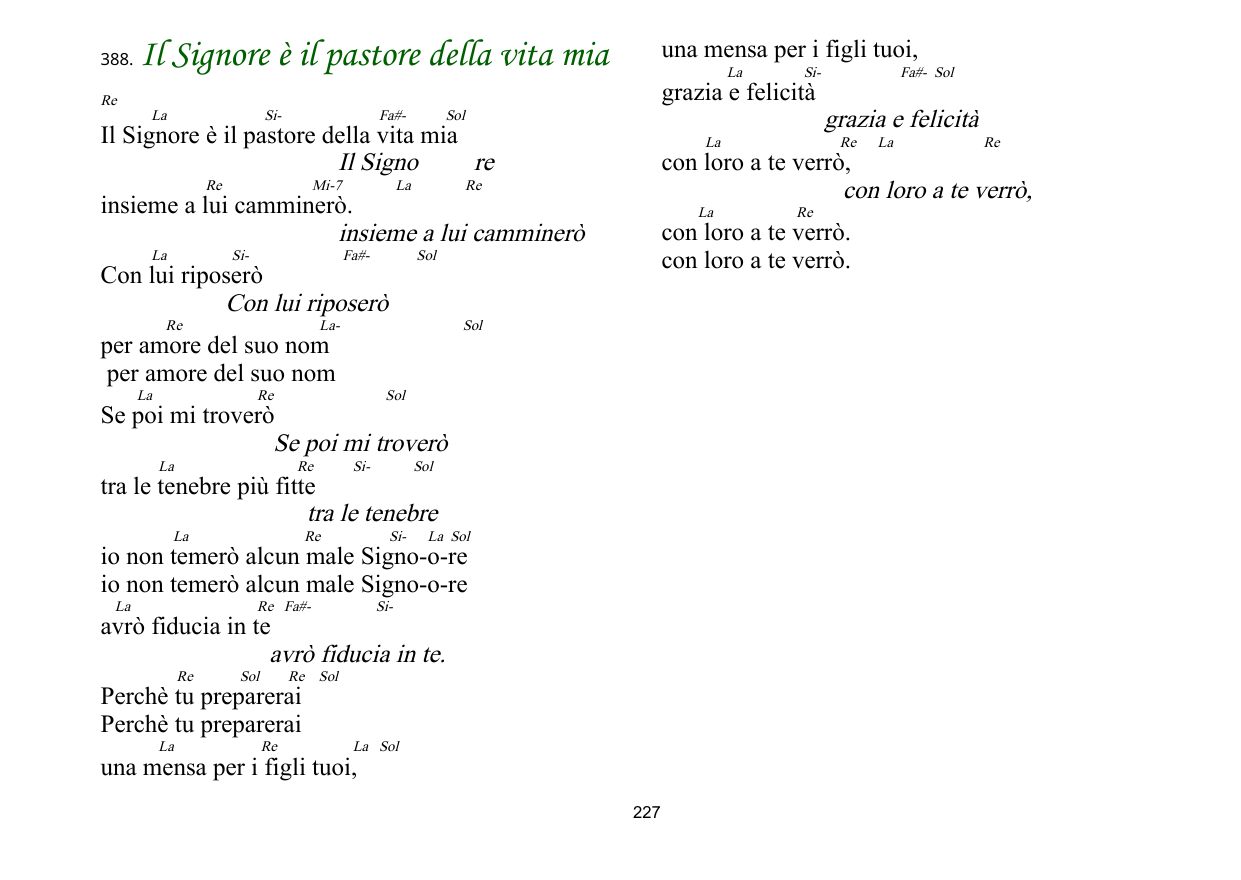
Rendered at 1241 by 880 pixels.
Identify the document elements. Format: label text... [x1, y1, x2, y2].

text Se poi mi troverò [100, 429, 632, 457]
text avrò fiducia in te [100, 612, 632, 640]
text La Re La Sol [100, 738, 632, 753]
text Re Mi-7 La Re [100, 176, 632, 191]
text Perchè tu preparerai [100, 710, 632, 738]
text Re La- Sol [100, 317, 632, 331]
text con loro a te verrò, [661, 148, 1193, 176]
text La Re Si- Sol [100, 457, 632, 472]
text grazia e felicità [661, 78, 1193, 106]
text insieme a lui camminerò [100, 219, 632, 246]
text tra le tenebre più fitte [100, 472, 632, 499]
text La Re Sol [100, 387, 632, 402]
text io non temerò alcun male Signo-o-re [100, 542, 632, 570]
text per amore del suo nom [100, 359, 632, 387]
text 388. Il Signore è il pastore della vita mia [100, 35, 632, 76]
text La Re La Re [661, 133, 1193, 148]
text insieme a lui camminerò. [100, 191, 632, 219]
text Con lui riposerò [100, 261, 632, 289]
text Il Signore è il pastore della vita mia [100, 121, 632, 148]
text La Re Fa#- Si- [100, 597, 632, 612]
text Re Sol Re Sol [100, 668, 632, 682]
text Perchè tu preparerai [100, 682, 632, 710]
text io non temerò alcun male Signo-o-re [100, 570, 632, 597]
text Con lui riposerò [100, 289, 632, 317]
text per amore del suo nom [100, 331, 632, 359]
text La Si- Fa#- Sol [100, 106, 632, 121]
text La Si- Fa#- Sol [100, 246, 632, 261]
text con loro a te verrò. [661, 246, 1193, 274]
text con loro a te verrò. [661, 218, 1193, 246]
text Il Signo re [100, 148, 632, 176]
text una mensa per i figli tuoi, [661, 35, 1193, 63]
text tra le tenebre [100, 499, 632, 527]
text avrò fiducia in te. [100, 640, 632, 668]
text grazia e felicità [661, 106, 1193, 133]
text Re [100, 91, 632, 106]
text una mensa per i figli tuoi, [100, 753, 632, 780]
text La Re Si- La Sol [100, 527, 632, 542]
text con loro a te verrò, [661, 176, 1193, 203]
text La Re [661, 203, 1193, 218]
text La Si- Fa#- Sol [661, 63, 1193, 78]
text Se poi mi troverò [100, 402, 632, 429]
